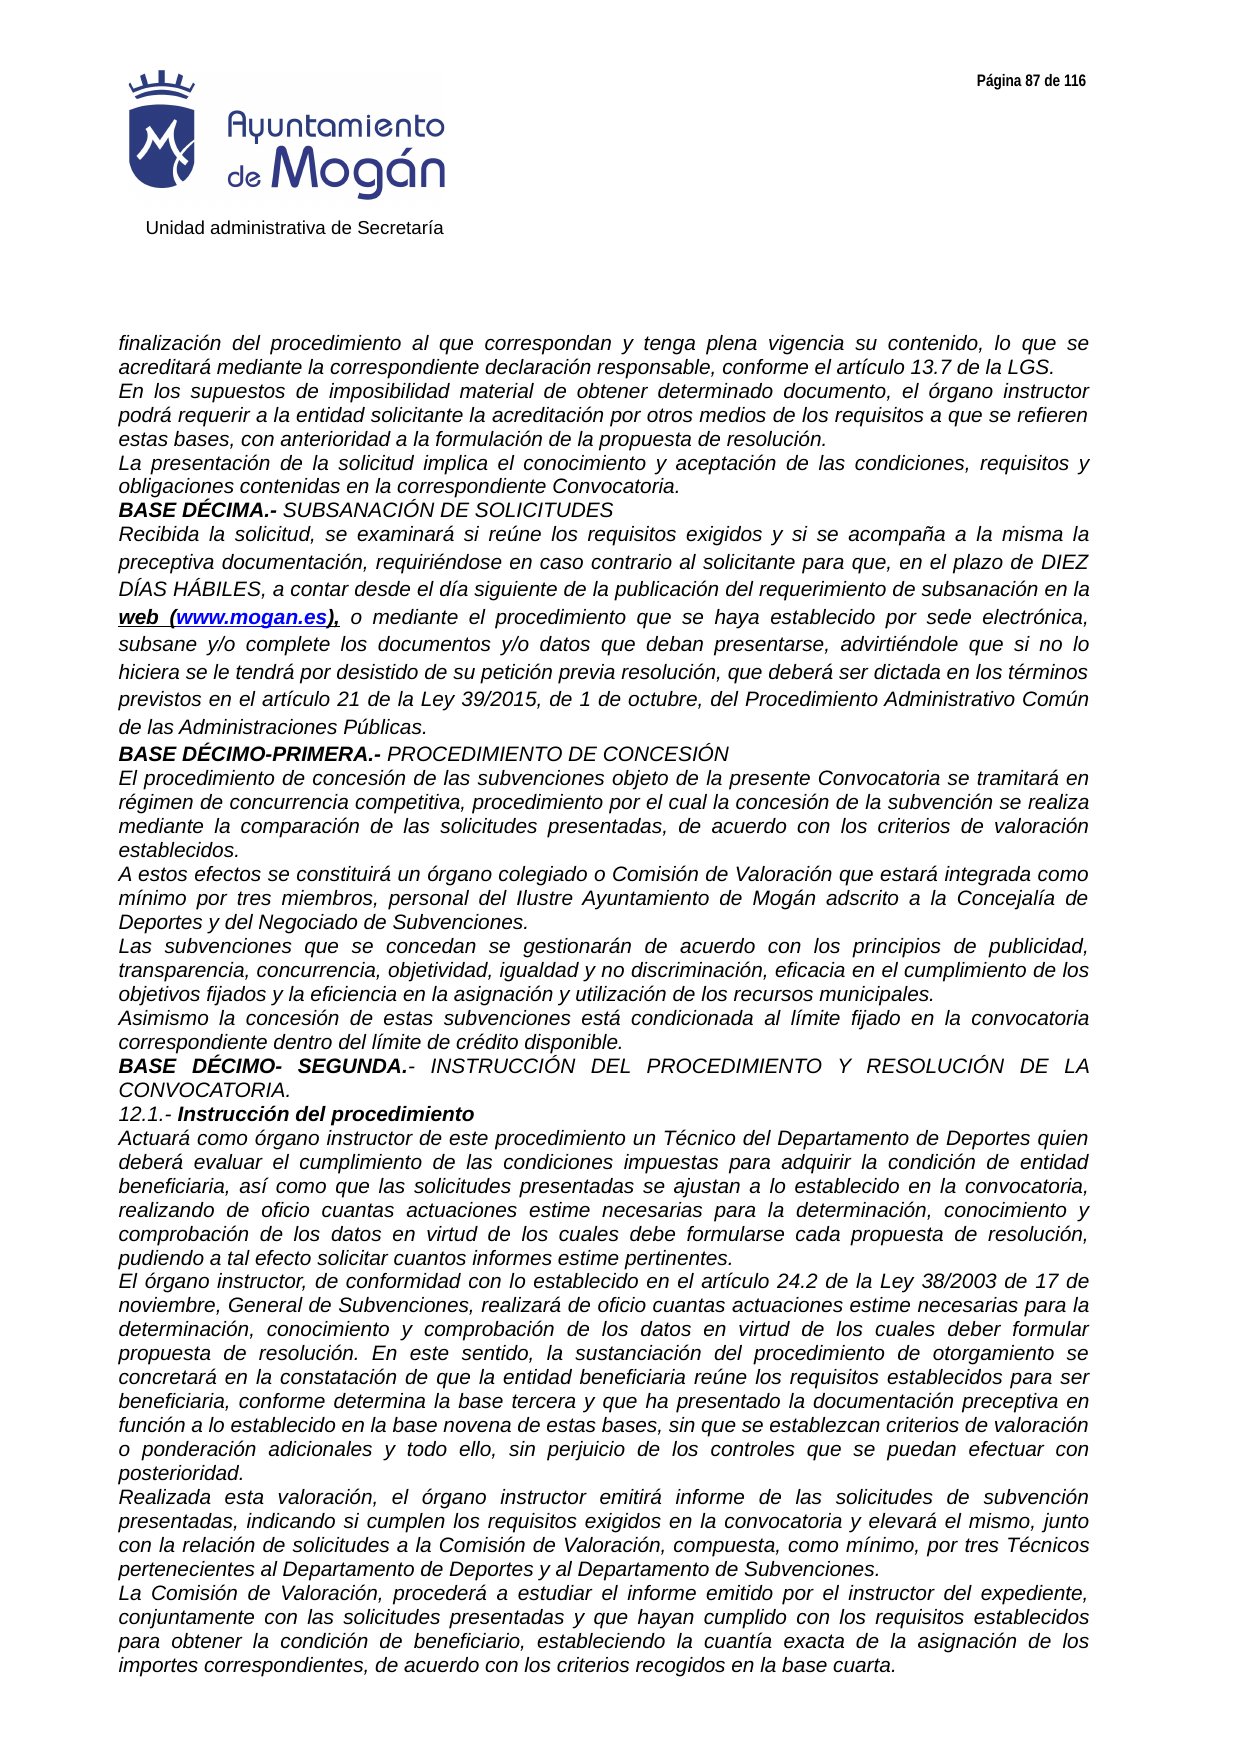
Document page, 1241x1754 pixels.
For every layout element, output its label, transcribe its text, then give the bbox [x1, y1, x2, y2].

text En los supuestos de imposibilidad material de obtener determinado documento, el órgano instructor podrá requerir a la entidad solicitante la acreditación por otros medios de los requisitos a que se refieren estas bases, con anterioridad a la formulación de la propuesta de resolución. [118, 378, 1092, 450]
text La presentación de la solicitud implica el conocimiento y aceptación de las condiciones, requisitos y obligaciones contenidas en la correspondiente Convocatoria. [118, 450, 1092, 498]
text El procedimiento de concesión de las subvenciones objeto de la presente Convocatoria se tramitará en régimen de concurrencia competitiva, procedimiento por el cual la concesión de la subvención se realiza mediante la comparación de las solicitudes presentadas, de acuerdo con los criterios de valoración establecidos. [118, 766, 1092, 862]
text La Comisión de Valoración, procederá a estudiar el informe emitido por el instructor del expediente, conjuntamente con las solicitudes presentadas y que hayan cumplido con los requisitos establecidos para obtener la condición de beneficiario, estableciendo la cuantía exacta de la asignación de los importes correspondientes, de acuerdo con los criterios recogidos en la base cuarta. [118, 1581, 1092, 1677]
text Las subvenciones que se concedan se gestionarán de acuerdo con los principios de publicidad, transparencia, concurrencia, objetividad, igualdad y no discriminación, eficacia en el cumplimiento de los objetivos fijados y la eficiencia en la asignación y utilización de los recursos municipales. [118, 934, 1092, 1006]
text Actuará como órgano instructor de este procedimiento un Técnico del Departamento de Deportes quien deberá evaluar el cumplimiento de las condiciones impuestas para adquirir la condición de entidad beneficiaria, así como que las solicitudes presentadas se ajustan a lo establecido en la convocatoria, realizando de oficio cuantas actuaciones estime necesarias para la determinación, conocimiento y comprobación de los datos en virtud de los cuales debe formularse cada propuesta de resolución, pudiendo a tal efecto solicitar cuantos informes estime pertinentes. [118, 1126, 1092, 1269]
text BASE DÉCIMO-PRIMERA.- PROCEDIMIENTO DE CONCESIÓN [118, 742, 1092, 766]
text finalización del procedimiento al que correspondan y tenga plena vigencia su contenido, lo que se acreditará mediante la correspondiente declaración responsable, conforme el artículo 13.7 de la LGS. [118, 331, 1092, 378]
text BASE DÉCIMO- SEGUNDA.- INSTRUCCIÓN DEL PROCEDIMIENTO Y RESOLUCIÓN DE LA CONVOCATORIA. [118, 1054, 1092, 1102]
text Realizada esta valoración, el órgano instructor emitirá informe de las solicitudes de subvención presentadas, indicando si cumplen los requisitos exigidos en la convocatoria y elevará el mismo, junto con la relación de solicitudes a la Comisión de Valoración, compuesta, como mínimo, por tres Técnicos pertenecientes al Departamento de Deportes y al Departamento de Subvenciones. [118, 1485, 1092, 1581]
text BASE DÉCIMA.- SUBSANACIÓN DE SOLICITUDES [118, 498, 1092, 522]
text Asimismo la concesión de estas subvenciones está condicionada al límite fijado en la convocatoria correspondiente dentro del límite de crédito disponible. [118, 1006, 1092, 1054]
text 12.1.- Instrucción del procedimiento [118, 1102, 1092, 1126]
picture [128, 70, 445, 206]
text Recibida la solicitud, se examinará si reúne los requisitos exigidos y si se acompaña a la misma la preceptiva documentación, requiriéndose en caso contrario al solicitante para que, en el plazo de DIEZ DÍAS HÁBILES, a contar desde el día siguiente de la publicación del requerimiento de subsanación en la web (www.mogan.es), o mediante el procedimiento que se haya establecido por sede electrónica, subsane y/o complete los documentos y/o datos que deban presentarse, advirtiéndole que si no lo hiciera se le tendrá por desistido de su petición previa resolución, que deberá ser dictada en los términos previstos en el artículo 21 de la Ley 39/2015, de 1 de octubre, del Procedimiento Administrativo Común de las Administraciones Públicas. [118, 522, 1092, 739]
text A estos efectos se constituirá un órgano colegiado o Comisión de Valoración que estará integrada como mínimo por tres miembros, personal del Ilustre Ayuntamiento de Mogán adscrito a la Concejalía de Deportes y del Negociado de Subvenciones. [118, 862, 1092, 934]
text El órgano instructor, de conformidad con lo establecido en el artículo 24.2 de la Ley 38/2003 de 17 de noviembre, General de Subvenciones, realizará de oficio cuantas actuaciones estime necesarias para la determinación, conocimiento y comprobación de los datos en virtud de los cuales deber formular propuesta de resolución. En este sentido, la sustanciación del procedimiento de otorgamiento se concretará en la constatación de que la entidad beneficiaria reúne los requisitos establecidos para ser beneficiaria, conforme determina la base tercera y que ha presentado la documentación preceptiva en función a lo establecido en la base novena de estas bases, sin que se establezcan criterios de valoración o ponderación adicionales y todo ello, sin perjuicio de los controles que se puedan efectuar con posterioridad. [118, 1269, 1092, 1485]
